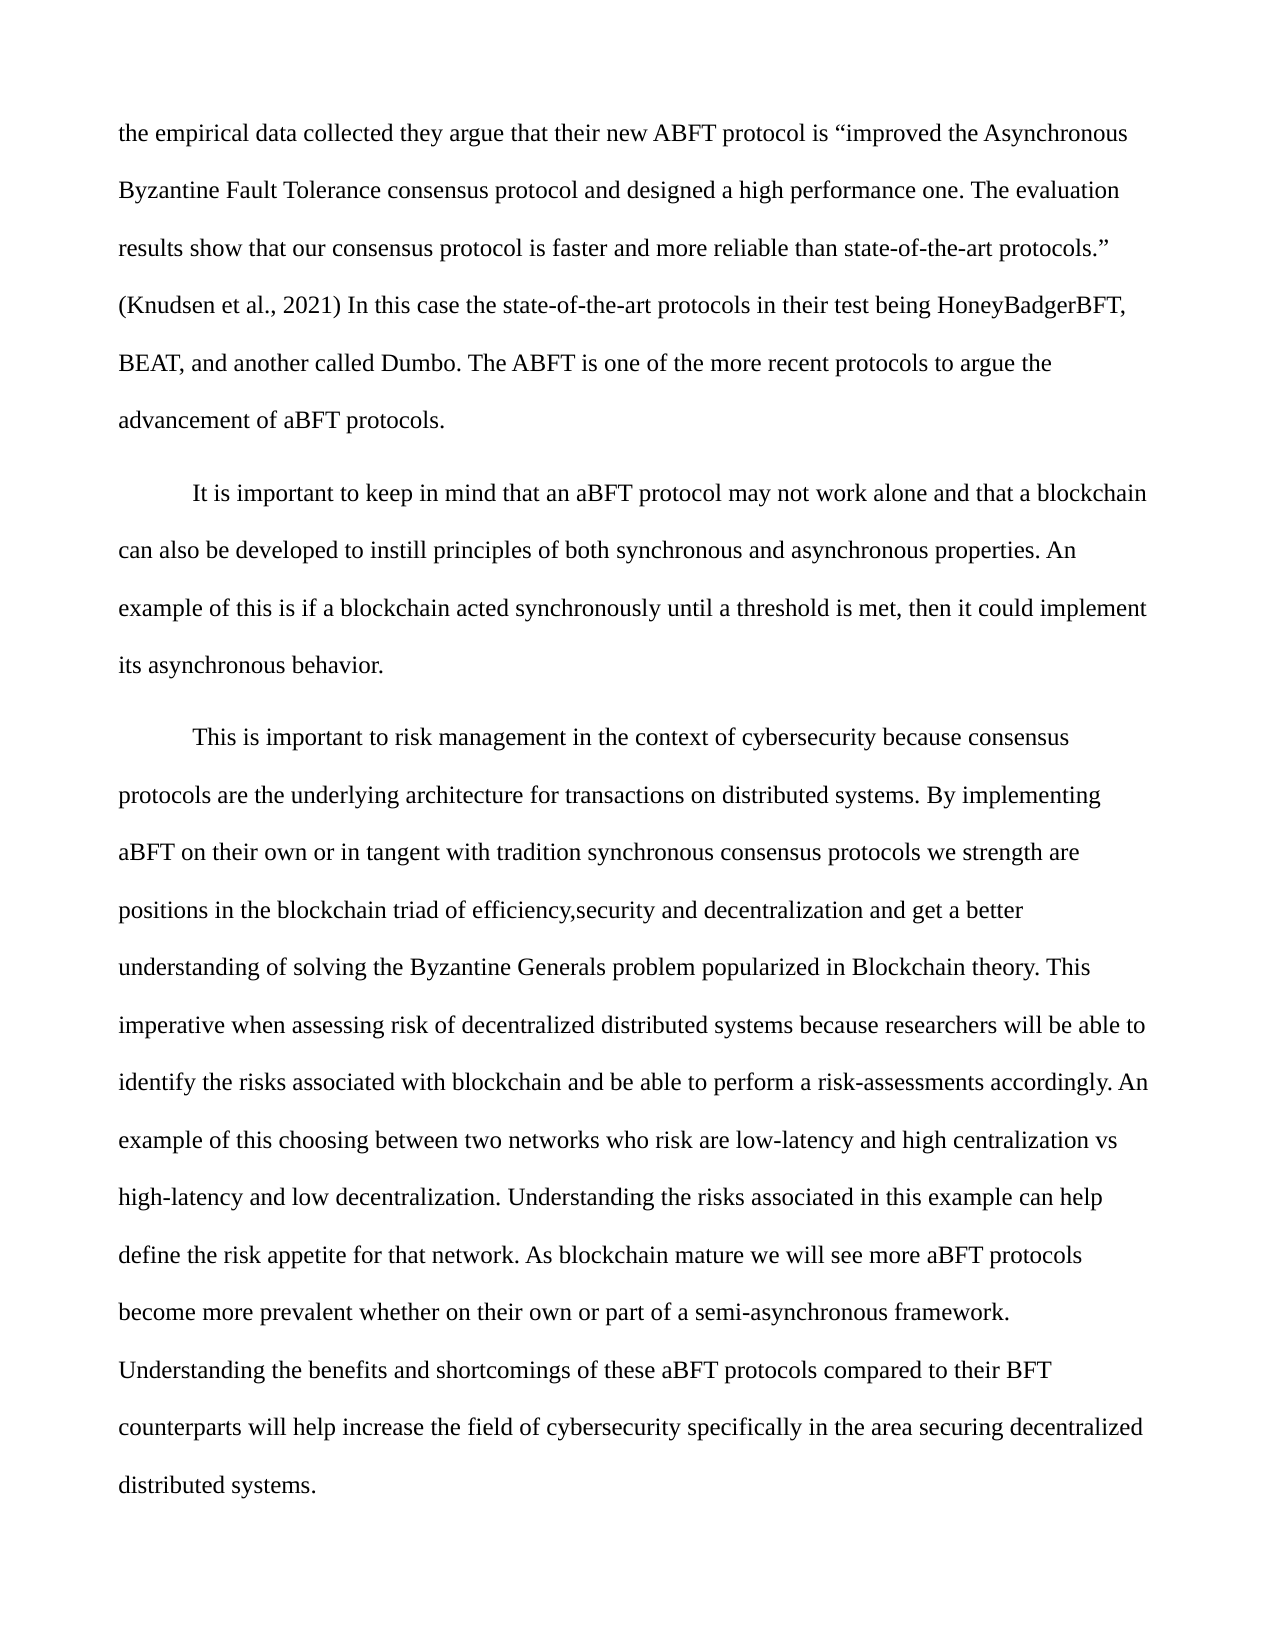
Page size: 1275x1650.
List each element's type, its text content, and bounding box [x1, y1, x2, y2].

text the empirical data collected they argue that their new ABFT protocol is “improved the Asynchronous Byzantine Fault Tolerance consensus protocol and designed a high performance one. The evaluation results show that our consensus protocol is faster and more reliable than state-of-the-art protocols.” (Knudsen et al., 2021) In this case the state-of-the-art protocols in their test being HoneyBadgerBFT, BEAT, and another called Dumbo. The ABFT is one of the more recent protocols to argue the advancement of aBFT protocols. [118, 118, 1157, 434]
text It is important to keep in mind that an aBFT protocol may not work alone and that a blockchain can also be developed to instill principles of both synchronous and asynchronous properties. An example of this is if a blockchain acted synchronously until a threshold is met, then it could implement its asynchronous behavior. [118, 478, 1157, 679]
text This is important to risk management in the context of cybersecurity because consensus protocols are the underlying architecture for transactions on distributed systems. By implementing aBFT on their own or in tangent with tradition synchronous consensus protocols we strength are positions in the blockchain triad of efficiency,security and decentralization and get a better understanding of solving the Byzantine Generals problem popularized in Blockchain theory. This imperative when assessing risk of decentralized distributed systems because researchers will be able to identify the risks associated with blockchain and be able to perform a risk-assessments accordingly. An example of this choosing between two networks who risk are low-latency and high centralization vs high-latency and low decentralization. Understanding the risks associated in this example can help define the risk appetite for that network. As blockchain mature we will see more aBFT protocols become more prevalent whether on their own or part of a semi-asynchronous framework. Understanding the benefits and shortcomings of these aBFT protocols compared to their BFT counterparts will help increase the field of cybersecurity specifically in the area securing decentralized distributed systems. [118, 722, 1157, 1498]
